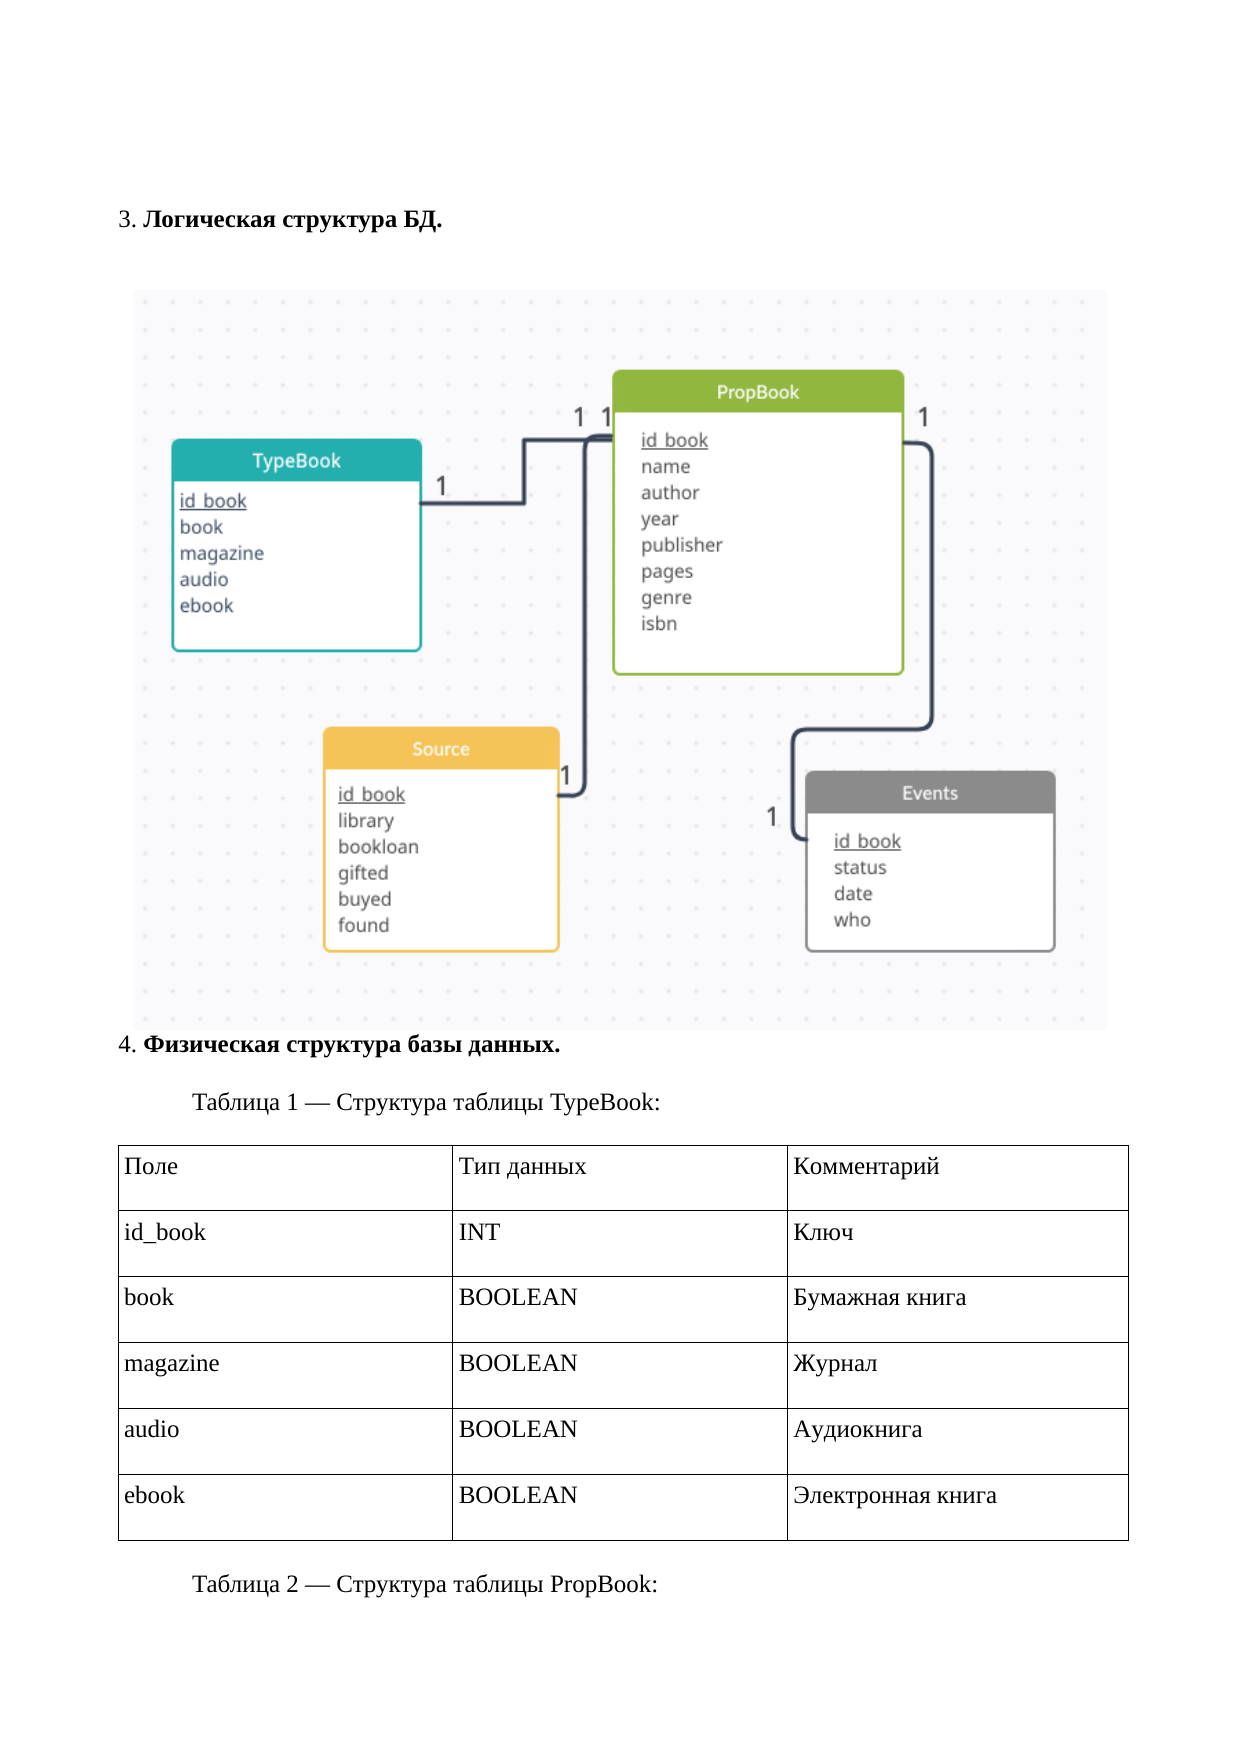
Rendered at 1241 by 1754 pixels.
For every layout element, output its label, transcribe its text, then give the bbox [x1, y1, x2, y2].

table_cell Бумажная книга [788, 1277, 1128, 1342]
table_cell id_book [119, 1211, 452, 1276]
table_cell book [119, 1277, 452, 1342]
text 4. Физическая структура базы данных. [118, 1030, 1122, 1058]
table_cell INT [453, 1211, 787, 1276]
table_cell BOOLEAN [453, 1409, 787, 1474]
table_cell BOOLEAN [453, 1475, 787, 1539]
table_cell magazine [119, 1343, 452, 1408]
text 3. Логическая структура БД. [118, 204, 1122, 233]
table_cell audio [119, 1409, 452, 1474]
table_cell Аудиокнига [788, 1409, 1128, 1474]
table_header Поле [119, 1146, 452, 1210]
table_cell BOOLEAN [453, 1343, 787, 1408]
table_header Тип данных [453, 1146, 787, 1210]
text Таблица 2 — Структура таблицы PropBook: [118, 1569, 1122, 1597]
table_cell Электронная книга [788, 1475, 1128, 1539]
table_cell Ключ [788, 1211, 1128, 1276]
table_cell Журнал [788, 1343, 1128, 1408]
table_header Комментарий [788, 1146, 1128, 1210]
picture [133, 290, 1107, 1030]
table_cell ebook [119, 1475, 452, 1539]
text Таблица 1 — Структура таблицы TypeBook: [118, 1087, 1122, 1116]
table_cell BOOLEAN [453, 1277, 787, 1342]
